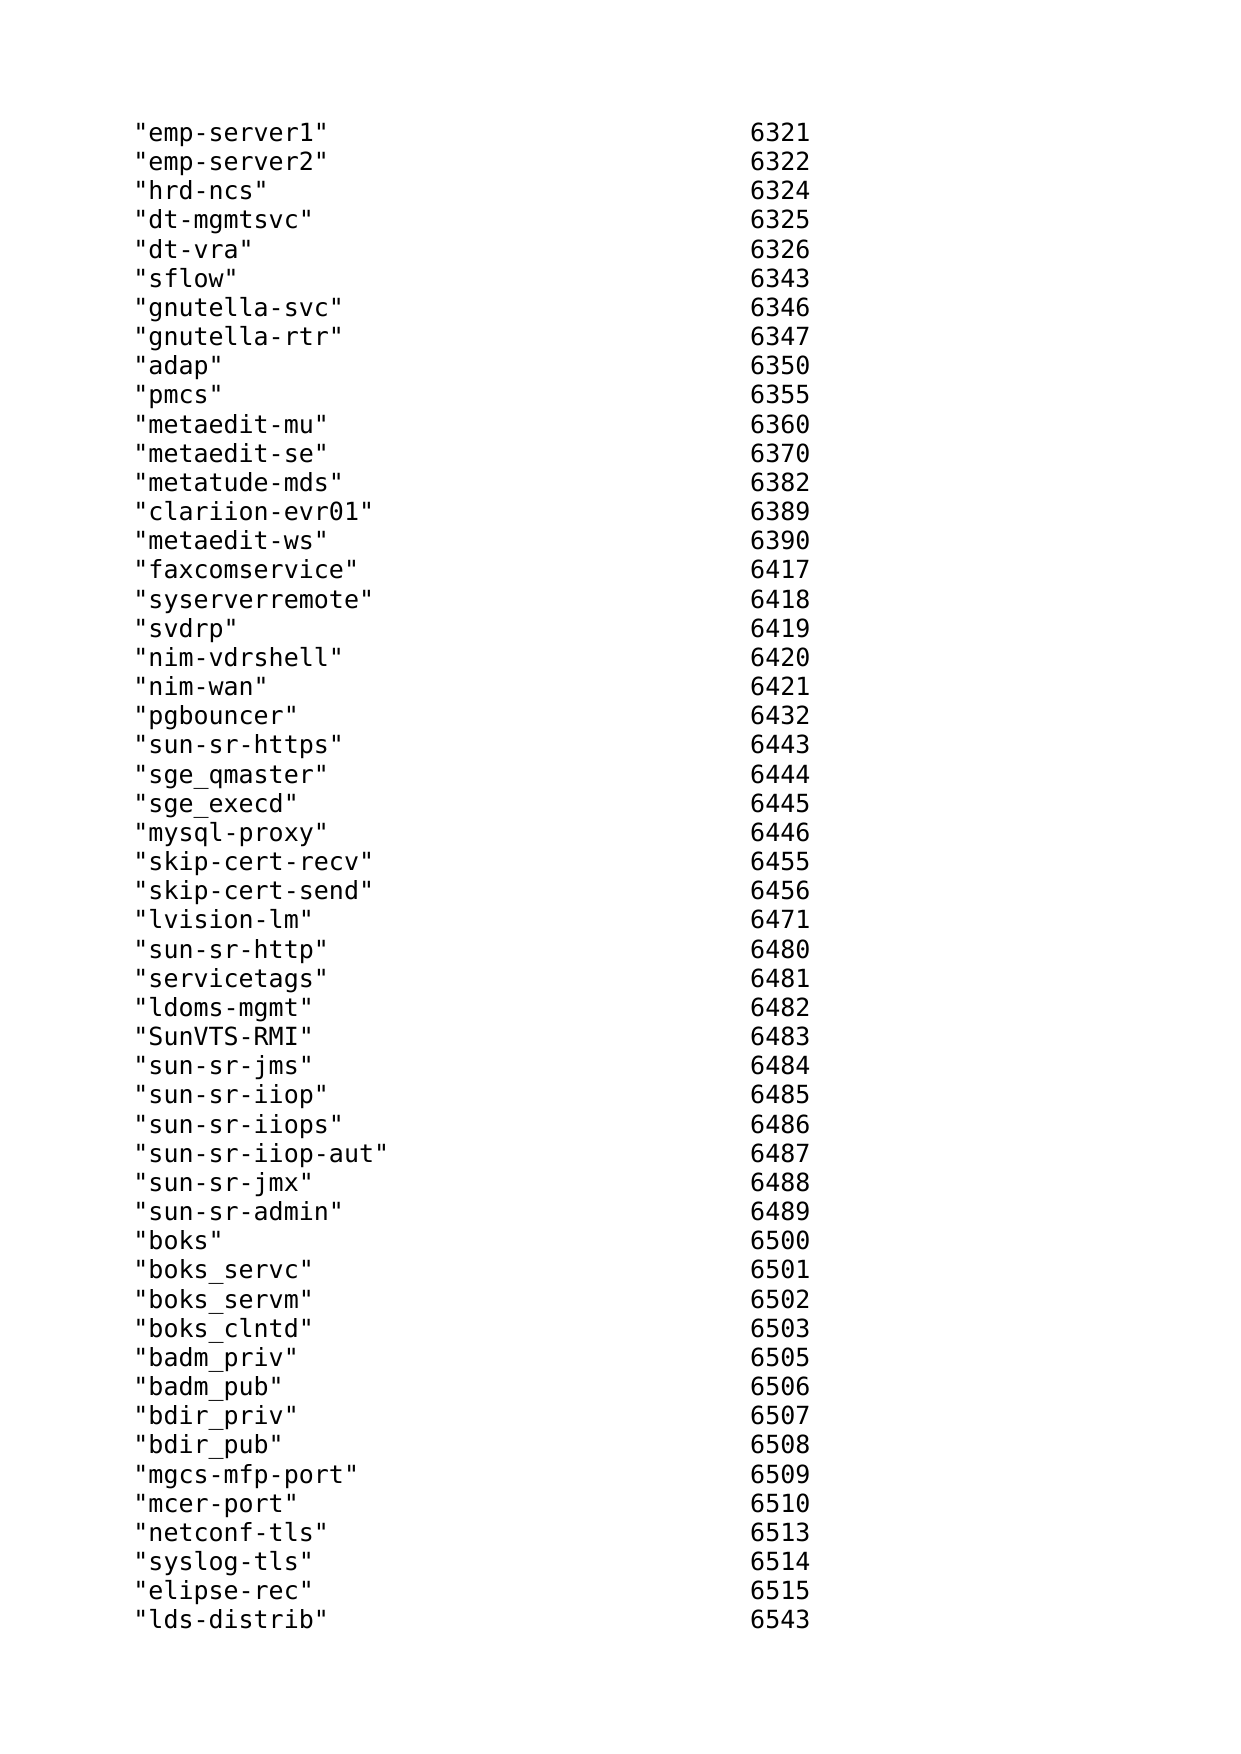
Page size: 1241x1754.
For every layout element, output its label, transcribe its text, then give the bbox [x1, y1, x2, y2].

text "emp-server1" 6321 "emp-server2" 6322 "hrd-ncs" 6324 "dt-mgmtsvc" 6325 "dt-vra" 6326 "sflow" 6343 "gnutella-svc" 6346 "gnutella-rtr" 6347 "adap" 6350 "pmcs" 6355 "metaedit-mu" 6360 "metaedit-se" 6370 "metatude-mds" 6382 "clariion-evr01" 6389 "metaedit-ws" 6390 "faxcomservice" 6417 "syserverremote" 6418 "svdrp" 6419 "nim-vdrshell" 6420 "nim-wan" 6421 "pgbouncer" 6432 "sun-sr-https" 6443 "sge_qmaster" 6444 "sge_execd" 6445 "mysql-proxy" 6446 "skip-cert-recv" 6455 "skip-cert-send" 6456 "lvision-lm" 6471 "sun-sr-http" 6480 "servicetags" 6481 "ldoms-mgmt" 6482 "SunVTS-RMI" 6483 "sun-sr-jms" 6484 "sun-sr-iiop" 6485 "sun-sr-iiops" 6486 "sun-sr-iiop-aut" 6487 "sun-sr-jmx" 6488 "sun-sr-admin" 6489 "boks" 6500 "boks_servc" 6501 "boks_servm" 6502 "boks_clntd" 6503 "badm_priv" 6505 "badm_pub" 6506 "bdir_priv" 6507 "bdir_pub" 6508 "mgcs-mfp-port" 6509 "mcer-port" 6510 "netconf-tls" 6513 "syslog-tls" 6514 "elipse-rec" 6515 "lds-distrib" 6543 [118, 118, 1122, 1635]
